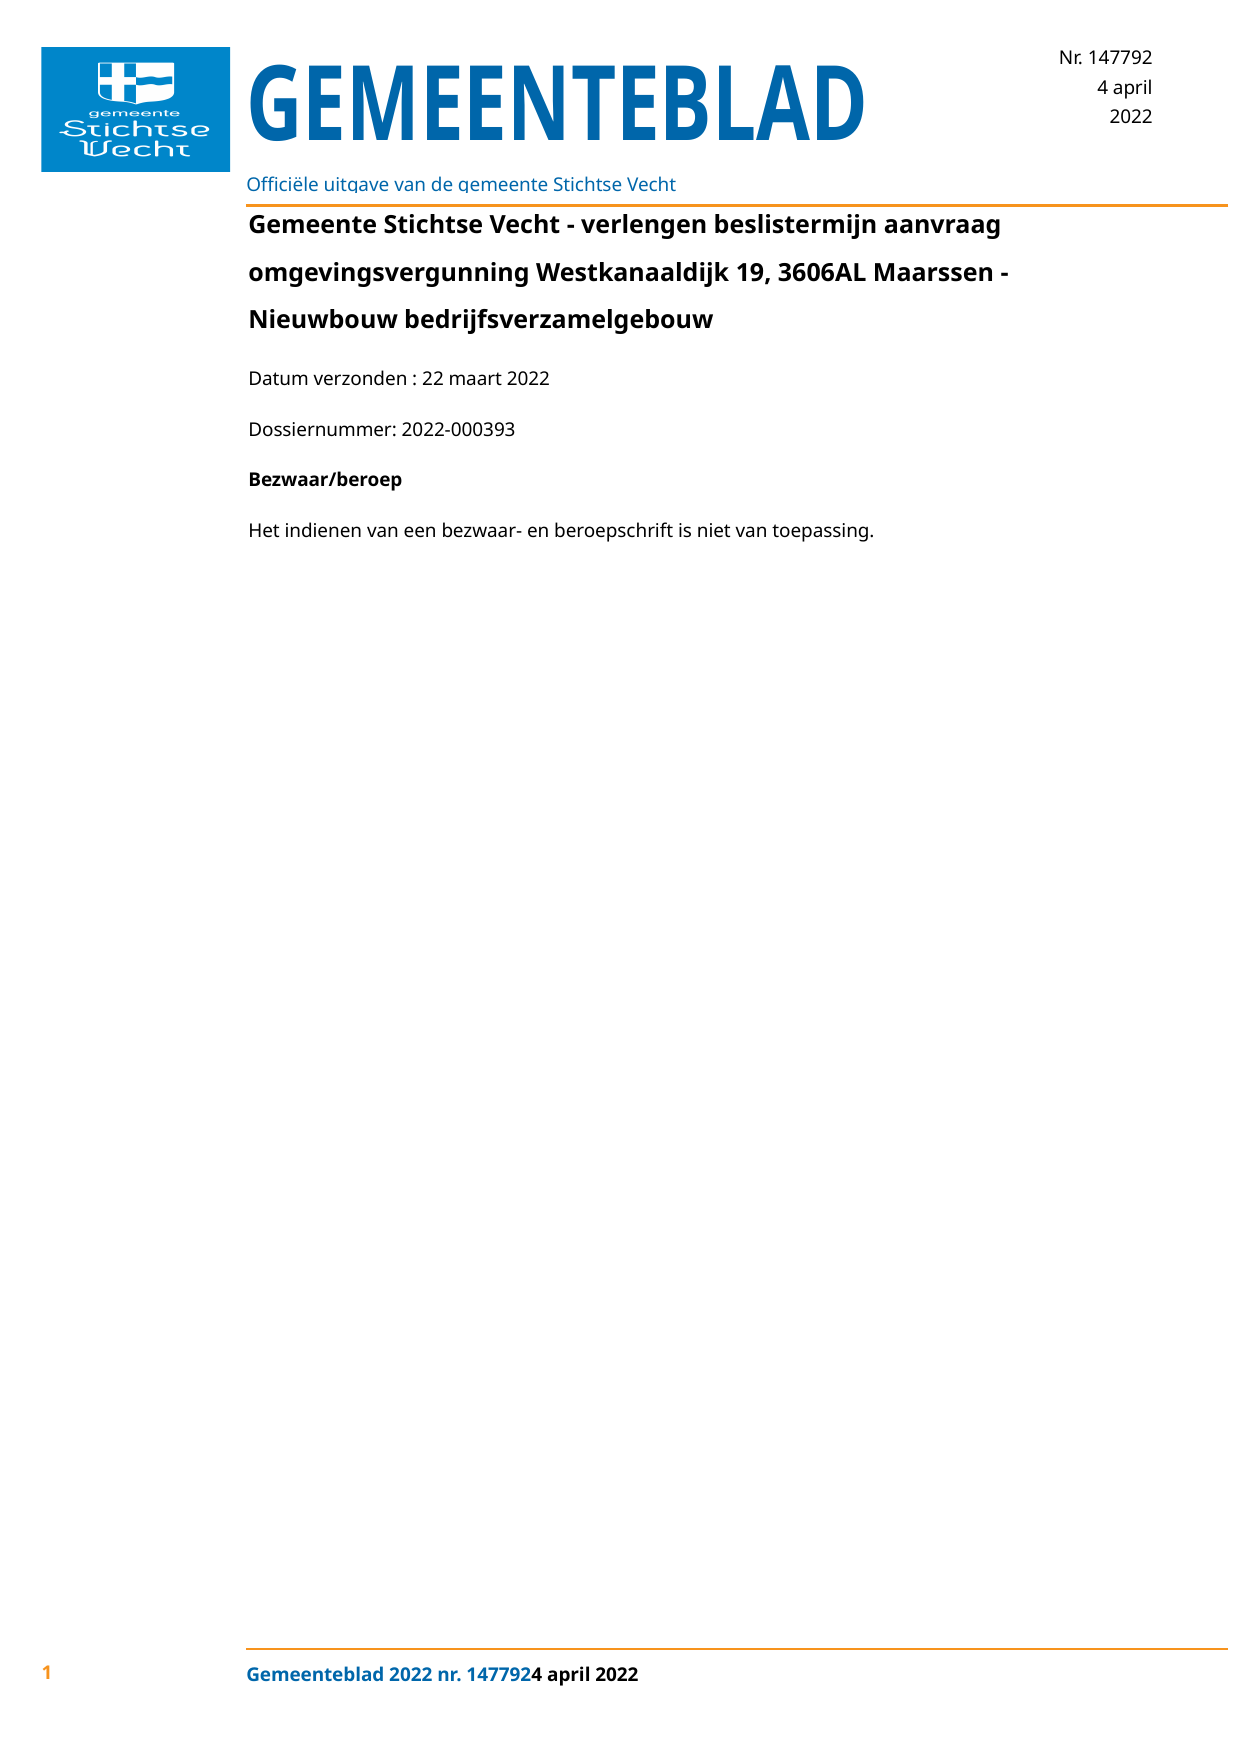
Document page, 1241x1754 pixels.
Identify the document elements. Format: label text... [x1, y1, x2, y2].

text Het indienen van een bezwaar- en beroepschrift is niet van toepassing. [248, 517, 1152, 542]
picture [137, 63, 174, 103]
text Datum verzonden : 22 maart 2022 [248, 366, 1152, 391]
picture [99, 63, 135, 101]
text Bezwaar/beroep [248, 466, 1152, 492]
text Gemeente Stichtse Vecht - verlengen beslistermijn aanvraag omgevingsvergunning Westkanaaldijk 19, 3606AL Maarssen - Nieuwbouw bedrijfsverzamelgebouw [248, 207, 1152, 336]
text Dossiernummer: 2022-000393 [248, 416, 1152, 442]
